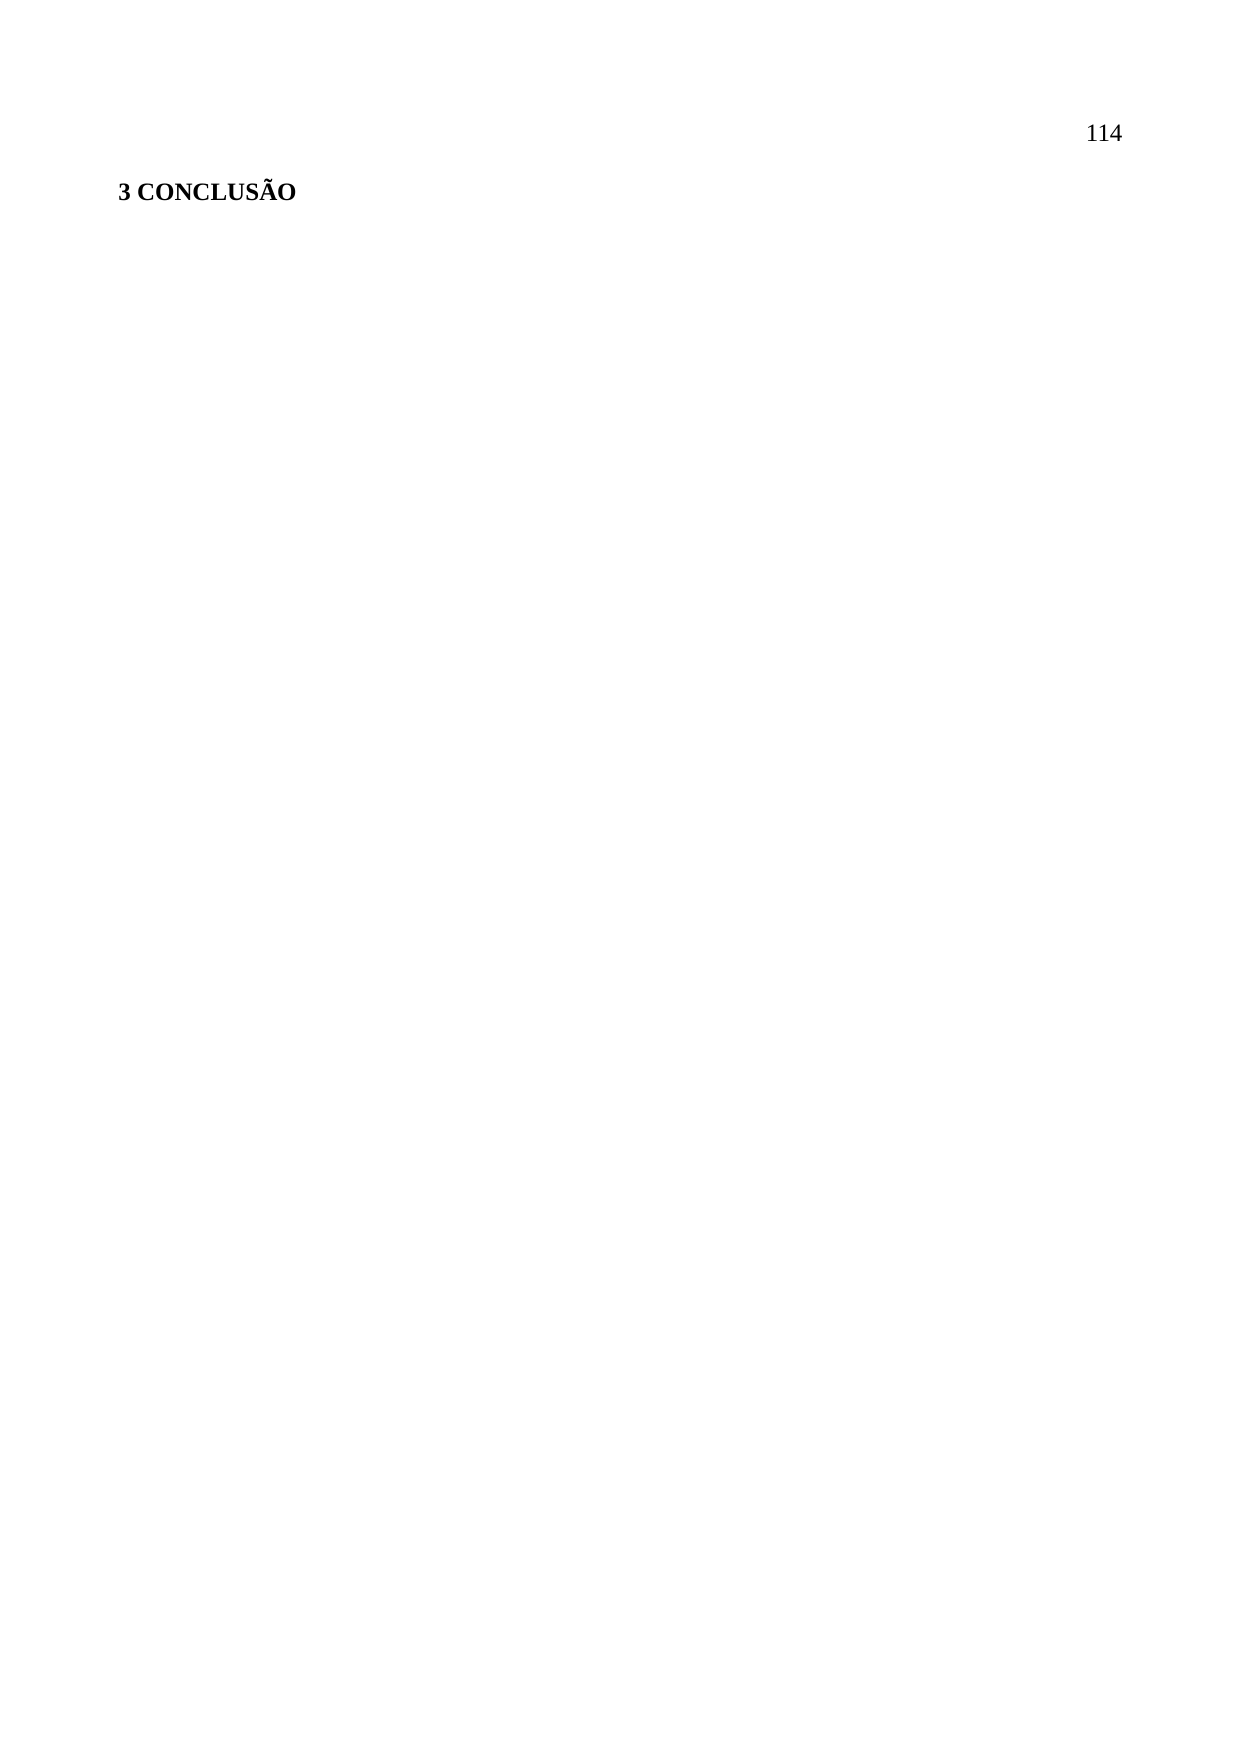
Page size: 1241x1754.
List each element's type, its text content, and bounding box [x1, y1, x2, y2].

subtitle CONCLUSÃO [118, 177, 1122, 206]
